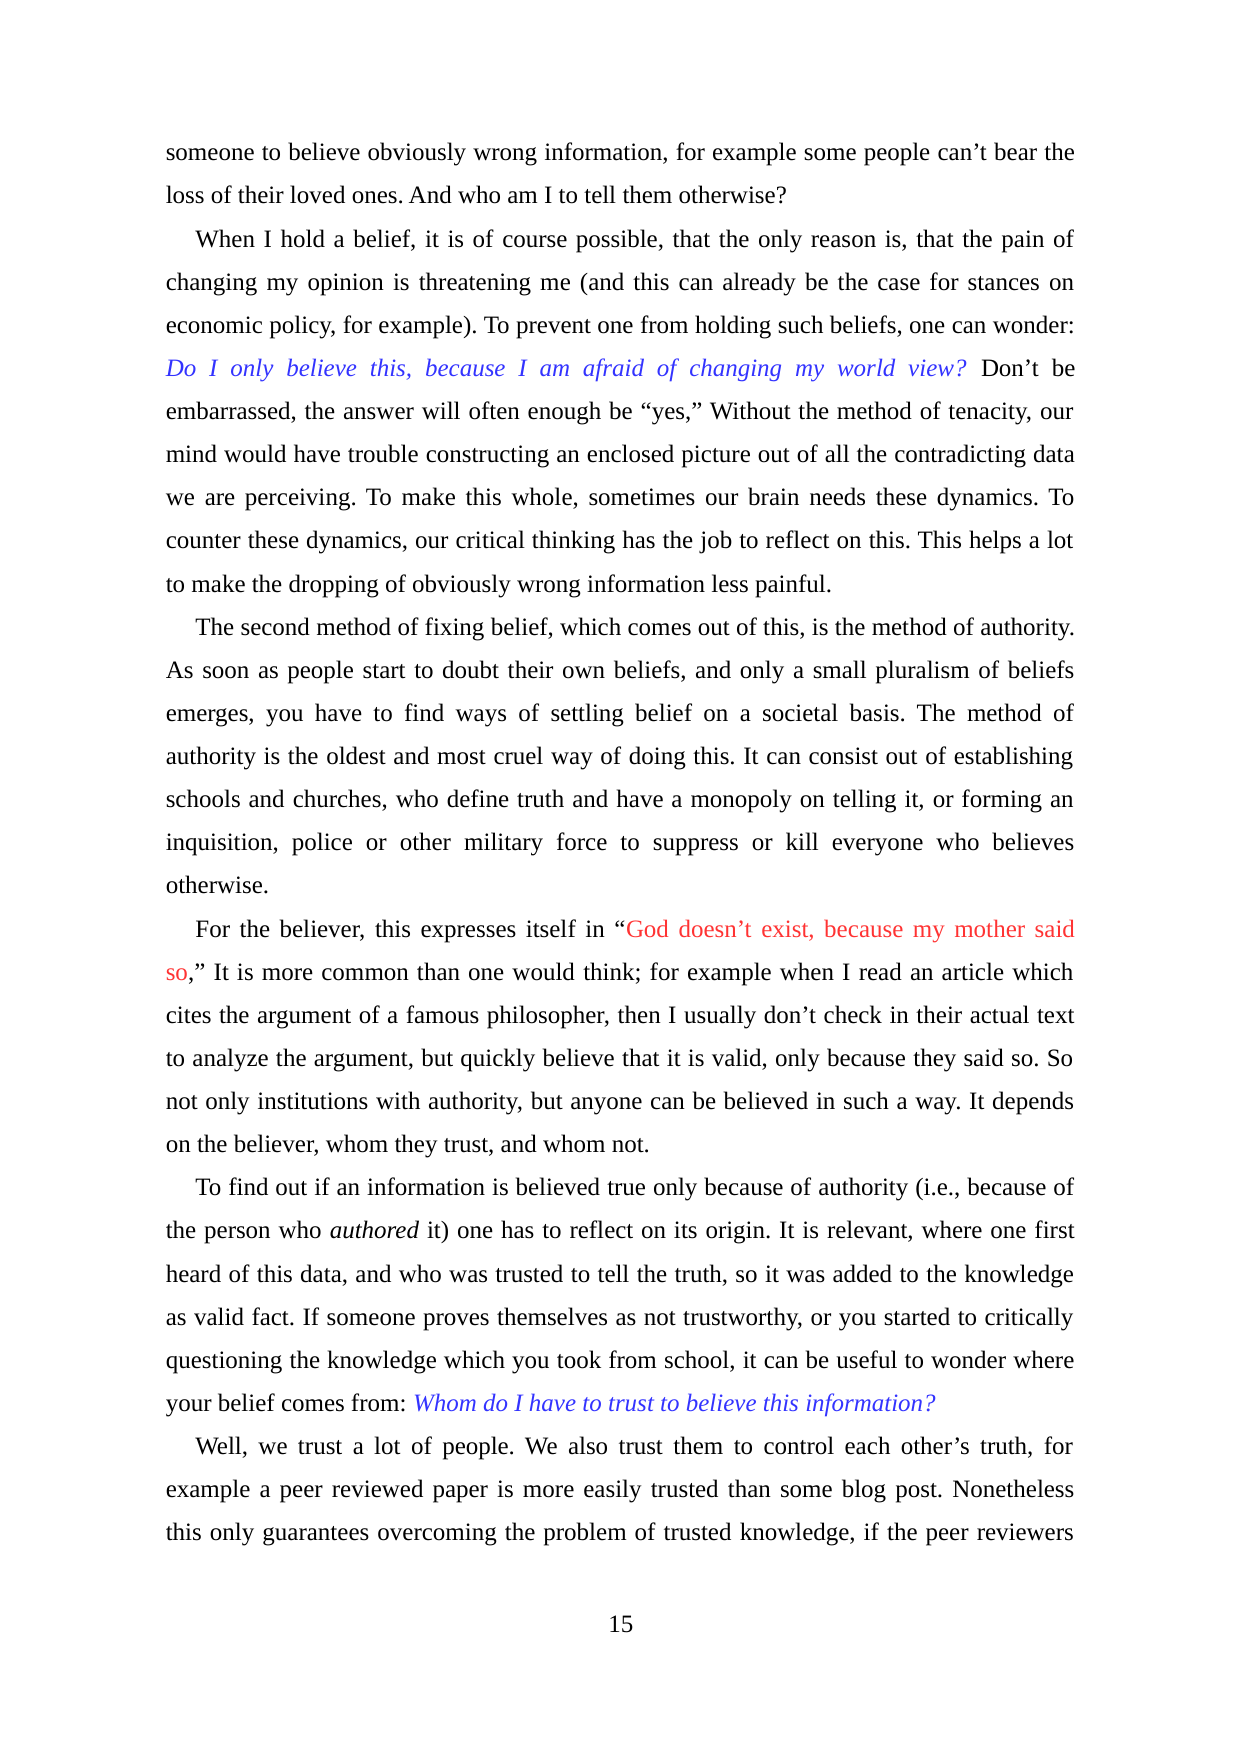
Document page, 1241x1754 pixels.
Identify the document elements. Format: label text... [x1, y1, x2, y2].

text Well, we trust a lot of people. We also trust them to control each other’s truth, for example a peer reviewed paper is more easily trusted than some blog post. Nonetheless this only guarantees overcoming the problem of trusted knowledge, if the peer reviewers [166, 1431, 1075, 1546]
text To find out if an information is believed true only because of authority (i.e., because of the person who authored it) one has to reflect on its origin. It is relevant, where one first heard of this data, and who was trusted to tell the truth, so it was added to the knowledge as valid fact. If someone proves themselves as not trustworthy, or you started to critically questioning the knowledge which you took from school, it can be useful to wonder where your belief comes from: Whom do I have to trust to believe this information? [166, 1172, 1075, 1417]
text someone to believe obviously wrong information, for example some people can’t bear the loss of their loved ones. And who am I to tell them otherwise? [166, 137, 1075, 209]
text When I hold a belief, it is of course possible, that the only reason is, that the pain of changing my opinion is threatening me (and this can already be the case for stances on economic policy, for example). To prevent one from holding such beliefs, one can wonder: Do I only believe this, because I am afraid of changing my world view? Don’t be embarrassed, the answer will often enough be “yes,” Without the method of tenacity, our mind would have trouble constructing an enclosed picture out of all the contradicting data we are perceiving. To make this whole, sometimes our brain needs these dynamics. To counter these dynamics, our critical thinking has the job to reflect on this. This helps a lot to make the dropping of obviously wrong information less painful. [166, 224, 1075, 597]
text The second method of fixing belief, which comes out of this, is the method of authority. As soon as people start to doubt their own beliefs, and only a small pluralism of beliefs emerges, you have to find ways of settling belief on a societal basis. The method of authority is the oldest and most cruel way of doing this. It can consist out of establishing schools and churches, who define truth and have a monopoly on telling it, or forming an inquisition, police or other military force to suppress or kill everyone who believes otherwise. [166, 612, 1075, 899]
text For the believer, this expresses itself in “God doesn’t exist, because my mother said so,” It is more common than one would think; for example when I read an article which cites the argument of a famous philosopher, then I usually don’t check in their actual text to analyze the argument, but quickly believe that it is valid, only because they said so. So not only institutions with authority, but anyone can be believed in such a way. It depends on the believer, whom they trust, and whom not. [166, 914, 1075, 1158]
